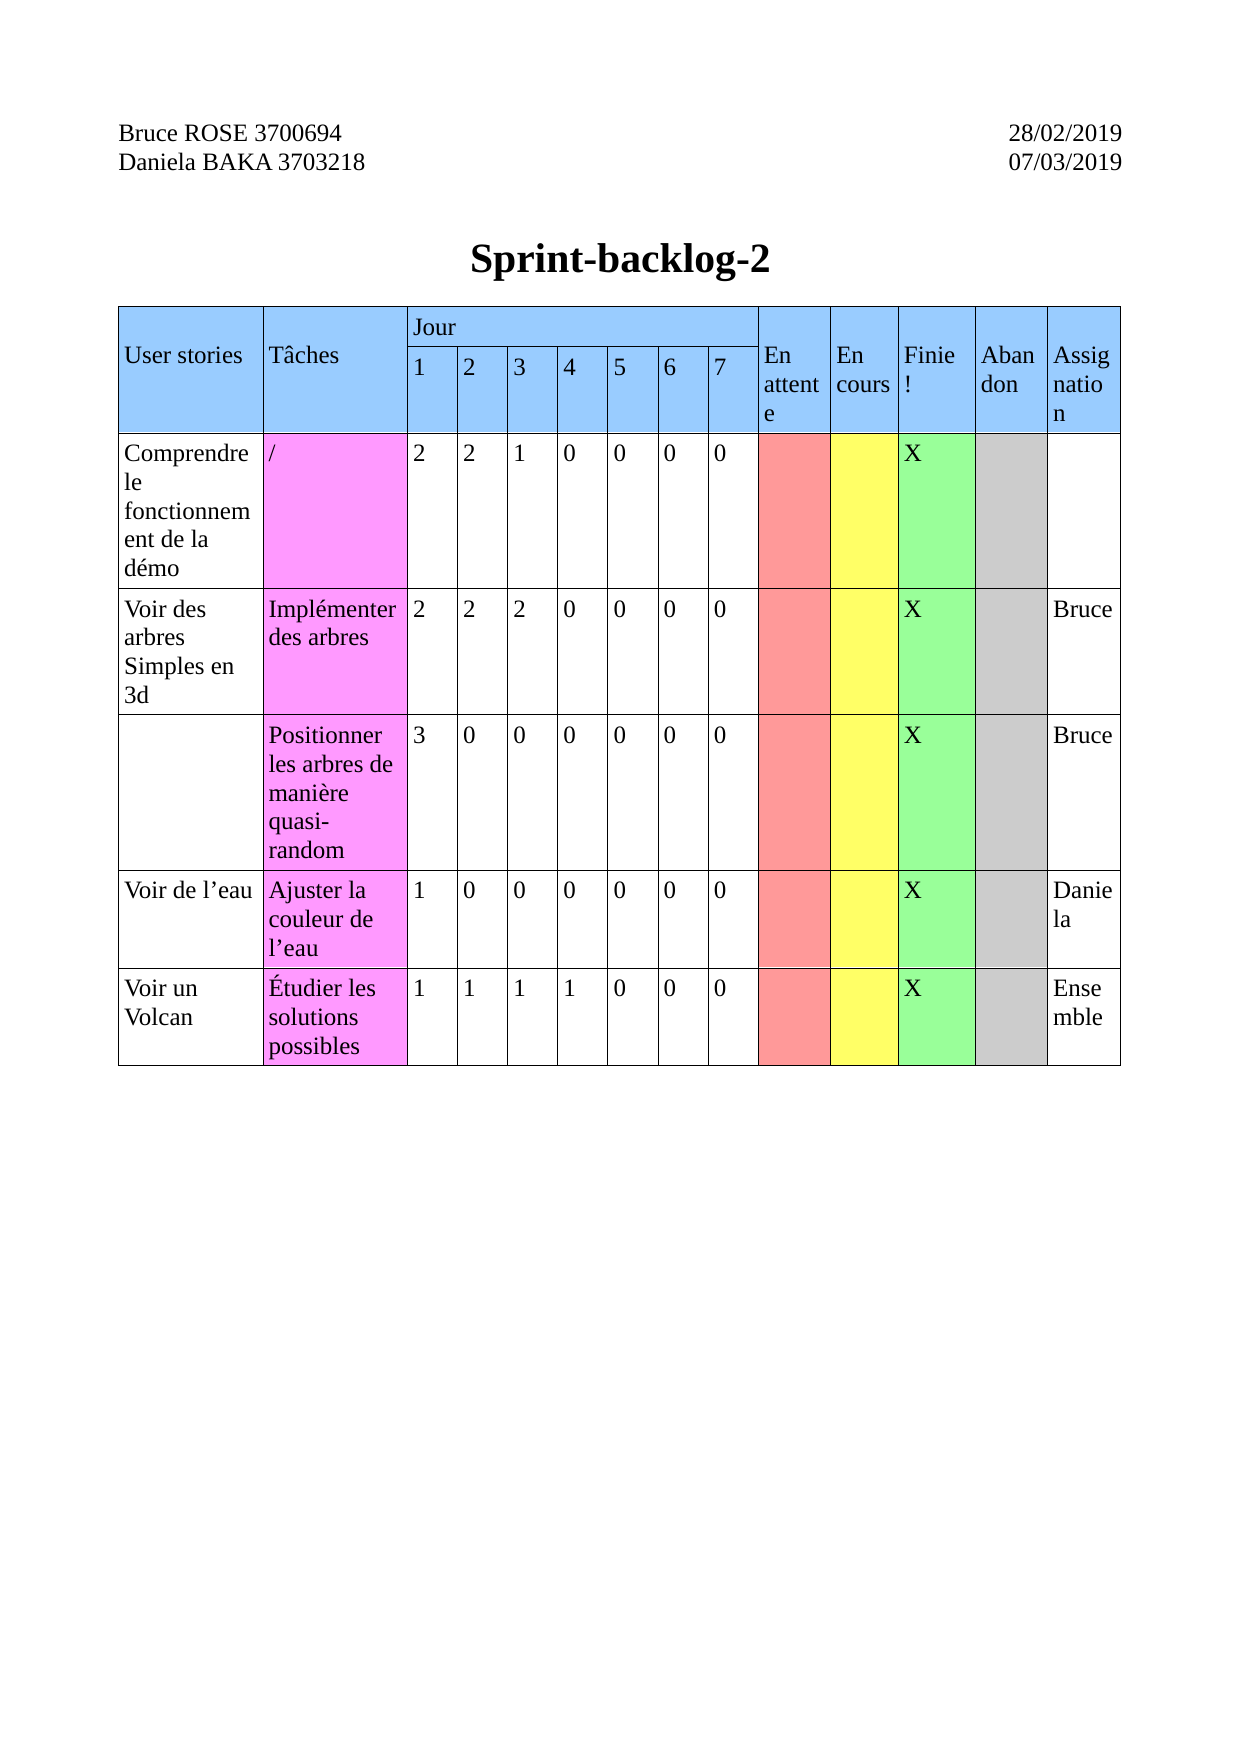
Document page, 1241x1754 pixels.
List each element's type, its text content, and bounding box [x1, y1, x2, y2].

table_cell [759, 434, 830, 588]
table_cell Voir des arbres Simples en 3d [119, 589, 263, 714]
table_cell 2 [458, 434, 507, 588]
table_cell 0 [558, 589, 607, 714]
table_cell 0 [659, 434, 708, 588]
table_cell 0 [709, 715, 758, 870]
table_header Tâches [264, 307, 407, 432]
table_cell 2 [458, 347, 507, 432]
table_cell 1 [508, 969, 557, 1065]
table_cell Étudier les solutions possibles [264, 969, 407, 1065]
table_cell Ensemble [1048, 969, 1120, 1065]
table_cell [976, 715, 1047, 870]
table_cell 1 [508, 434, 557, 588]
table_header Jour [408, 307, 758, 346]
table_cell 0 [659, 715, 708, 870]
table_cell Implémenter des arbres [264, 589, 407, 714]
table_cell 2 [408, 434, 457, 588]
table_cell X [899, 434, 975, 588]
table_cell 0 [608, 969, 658, 1065]
table_cell [831, 715, 898, 870]
table_cell [1048, 434, 1120, 588]
table_cell [976, 871, 1047, 967]
table_cell 1 [408, 347, 457, 432]
table_cell 0 [659, 969, 708, 1065]
table_cell X [899, 871, 975, 967]
table_cell 0 [659, 589, 708, 714]
table_cell 0 [608, 871, 658, 967]
table_cell 0 [709, 589, 758, 714]
table_cell [759, 589, 830, 714]
table_cell X [899, 715, 975, 870]
table_header Abandon [976, 307, 1047, 432]
table_cell 0 [508, 871, 557, 967]
table_cell 4 [558, 347, 607, 432]
table_cell Ajuster la couleur de l’eau [264, 871, 407, 967]
table_cell Comprendre le fonctionnement de la démo [119, 434, 263, 588]
table_cell [831, 434, 898, 588]
text Sprint-backlog-2 [118, 234, 1122, 282]
table_cell X [899, 589, 975, 714]
table_cell [831, 589, 898, 714]
table_header En attente [759, 307, 830, 432]
table_cell 0 [709, 969, 758, 1065]
table_cell 7 [709, 347, 758, 432]
table_cell 0 [709, 434, 758, 588]
table_header User stories [119, 307, 263, 432]
table_cell [976, 589, 1047, 714]
table_cell 0 [608, 589, 658, 714]
table_cell 3 [508, 347, 557, 432]
table_cell 6 [659, 347, 708, 432]
table_cell [976, 434, 1047, 588]
table_cell Positionner les arbres de manière quasi-random [264, 715, 407, 870]
table_cell / [264, 434, 407, 588]
table_cell 2 [508, 589, 557, 714]
table_cell 0 [659, 871, 708, 967]
table_cell 2 [408, 589, 457, 714]
table_cell Voir un Volcan [119, 969, 263, 1065]
table_cell [119, 715, 263, 870]
table_cell [759, 871, 830, 967]
table_cell [831, 969, 898, 1065]
table_cell 0 [558, 871, 607, 967]
table_cell 1 [458, 969, 507, 1065]
table_cell 1 [408, 871, 457, 967]
table_header Finie ! [899, 307, 975, 432]
table_cell 3 [408, 715, 457, 870]
table_cell [759, 715, 830, 870]
table_cell Bruce [1048, 589, 1120, 714]
table_cell 0 [608, 715, 658, 870]
table_cell 0 [558, 715, 607, 870]
table_cell 1 [558, 969, 607, 1065]
table_cell [831, 871, 898, 967]
table_cell 0 [608, 434, 658, 588]
table_cell 0 [508, 715, 557, 870]
table_cell 0 [458, 871, 507, 967]
table_cell 0 [458, 715, 507, 870]
table_cell X [899, 969, 975, 1065]
table_cell 2 [458, 589, 507, 714]
table_cell Voir de l’eau [119, 871, 263, 967]
table_cell [759, 969, 830, 1065]
table_cell [976, 969, 1047, 1065]
table_cell 0 [558, 434, 607, 588]
table_cell 5 [608, 347, 658, 432]
table_header En cours [831, 307, 898, 432]
table_cell Bruce [1048, 715, 1120, 870]
table_cell Daniela [1048, 871, 1120, 967]
table_header Assignation [1048, 307, 1120, 432]
table_cell 1 [408, 969, 457, 1065]
table_cell 0 [709, 871, 758, 967]
